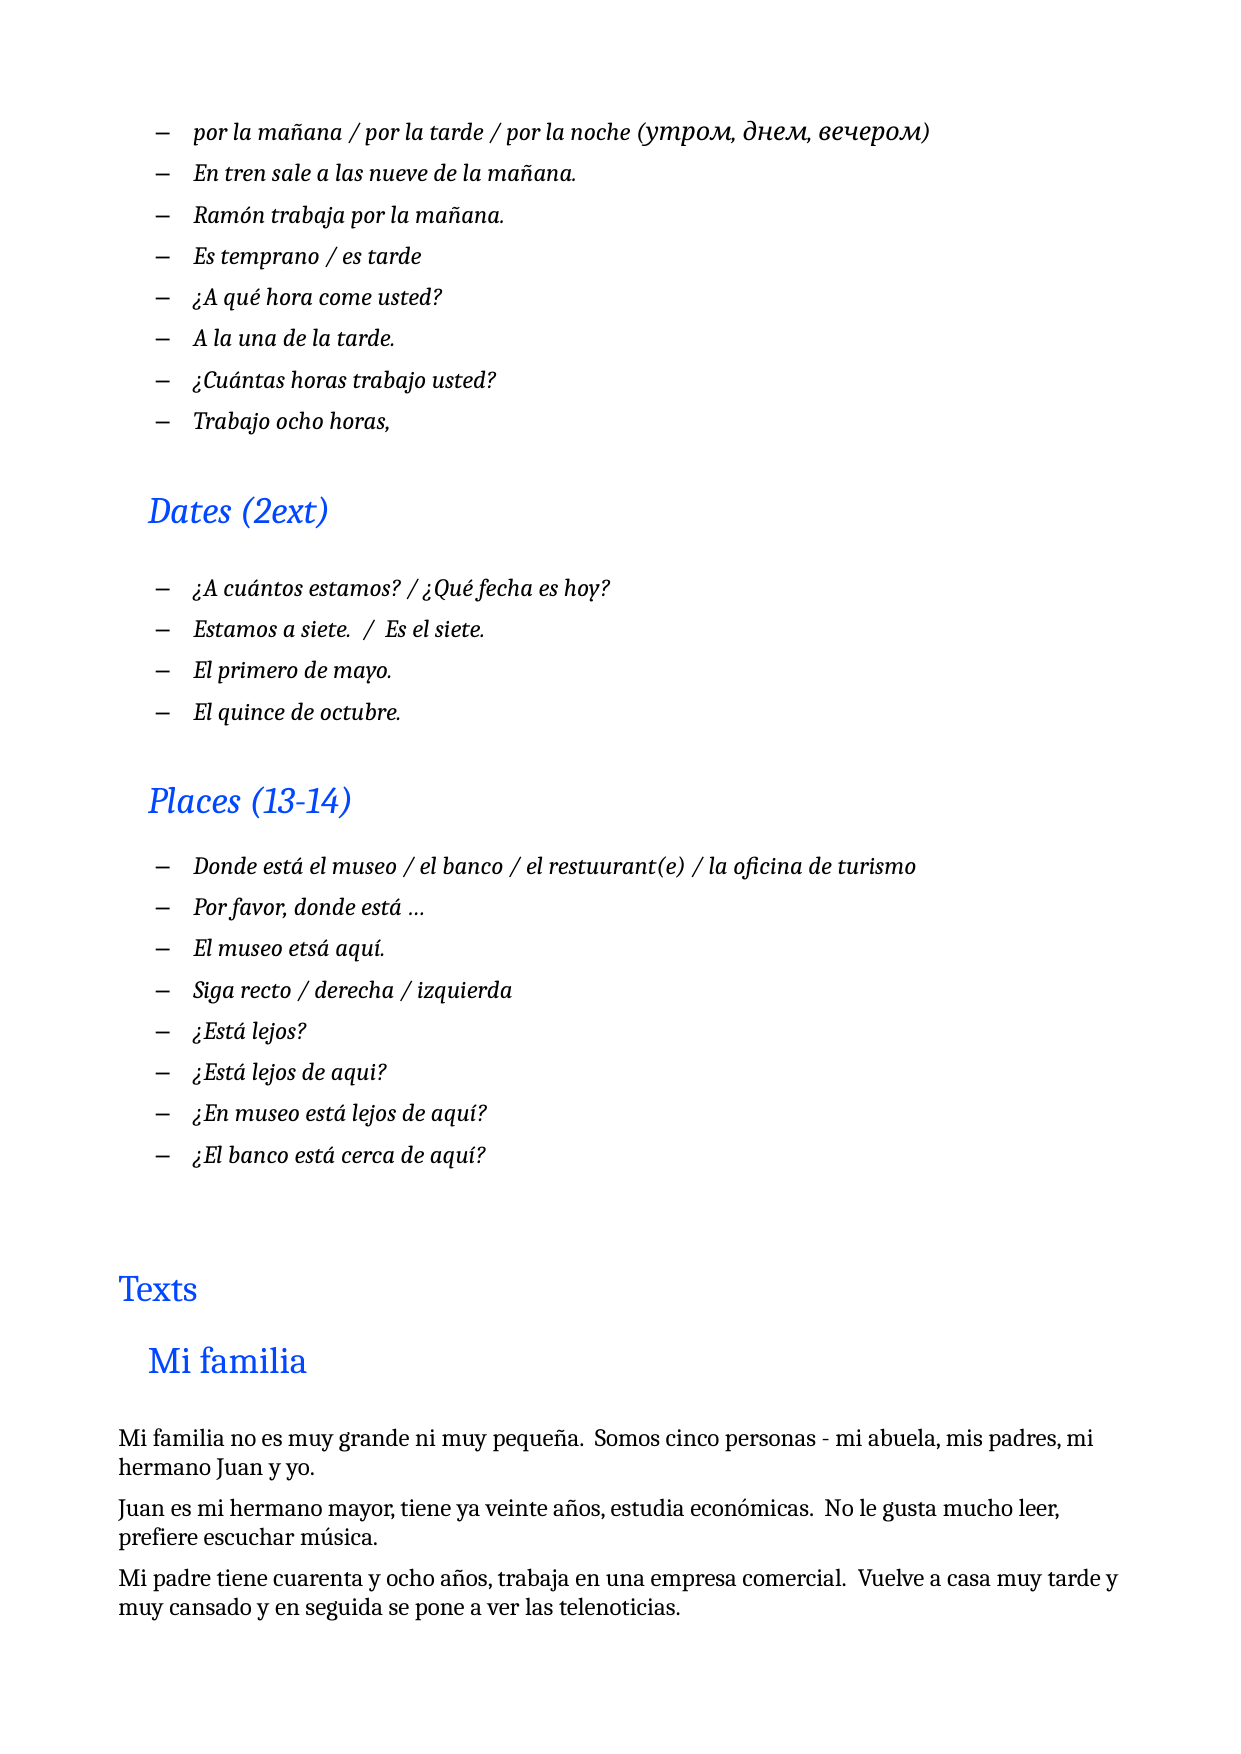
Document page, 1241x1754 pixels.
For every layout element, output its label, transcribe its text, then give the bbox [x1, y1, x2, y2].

text Mi padre tiene cuarenta y ocho años, trabaja en una empresa comercial. Vuelve a casa muy tarde y muy cansado y en seguida se pone a ver las telenoticias. [118, 1564, 1122, 1622]
text Mi familia no es muy grande ni muy pequeña. Somos cinco personas - mi abuela, mis padres, mi hermano Juan y yo. [118, 1424, 1122, 1482]
list El quince de octubre. [156, 697, 1122, 726]
text Juan es mi hermano mayor, tiene ya veinte años, estudia económicas. No le gusta mucho leer, prefiere escuchar música. [118, 1494, 1122, 1552]
list El primero de mayo. [156, 656, 1122, 685]
text Dates (2ext) [148, 489, 1122, 532]
list por la mañana / por la tarde / por la noche (утром, днем, вечером) [156, 118, 1122, 147]
text Mi familia [148, 1340, 1122, 1383]
list Siga recto / derecha / izquierda [156, 976, 1122, 1004]
list ¿El banco está cerca de aquí? [156, 1141, 1122, 1169]
list Donde está el museo / el banco / el restuurant(e) / la oficina de turismo [156, 852, 1122, 881]
list Ramón trabaja por la mañana. [156, 201, 1122, 229]
list Por favor, donde está … [156, 893, 1122, 922]
list ¿Cuántas horas trabajo usted? [156, 366, 1122, 394]
list ¿Está lejos de aqui? [156, 1058, 1122, 1087]
list Estamos a siete. / Es el siete. [156, 615, 1122, 644]
list Trabajo ocho horas, [156, 407, 1122, 436]
list A la una de la tarde. [156, 324, 1122, 353]
list El museo etsá aquí. [156, 934, 1122, 963]
list En tren sale a las nueve de la mañana. [156, 159, 1122, 188]
text Texts [118, 1268, 1122, 1311]
text Places (13-14) [148, 780, 1122, 823]
list Es temprano / es tarde [156, 242, 1122, 271]
list ¿Está lejos? [156, 1017, 1122, 1046]
list ¿A cuántos estamos? / ¿Qué fecha es hoy? [156, 574, 1122, 602]
list ¿A qué hora come usted? [156, 283, 1122, 312]
list ¿En museo está lejos de aquí? [156, 1099, 1122, 1128]
